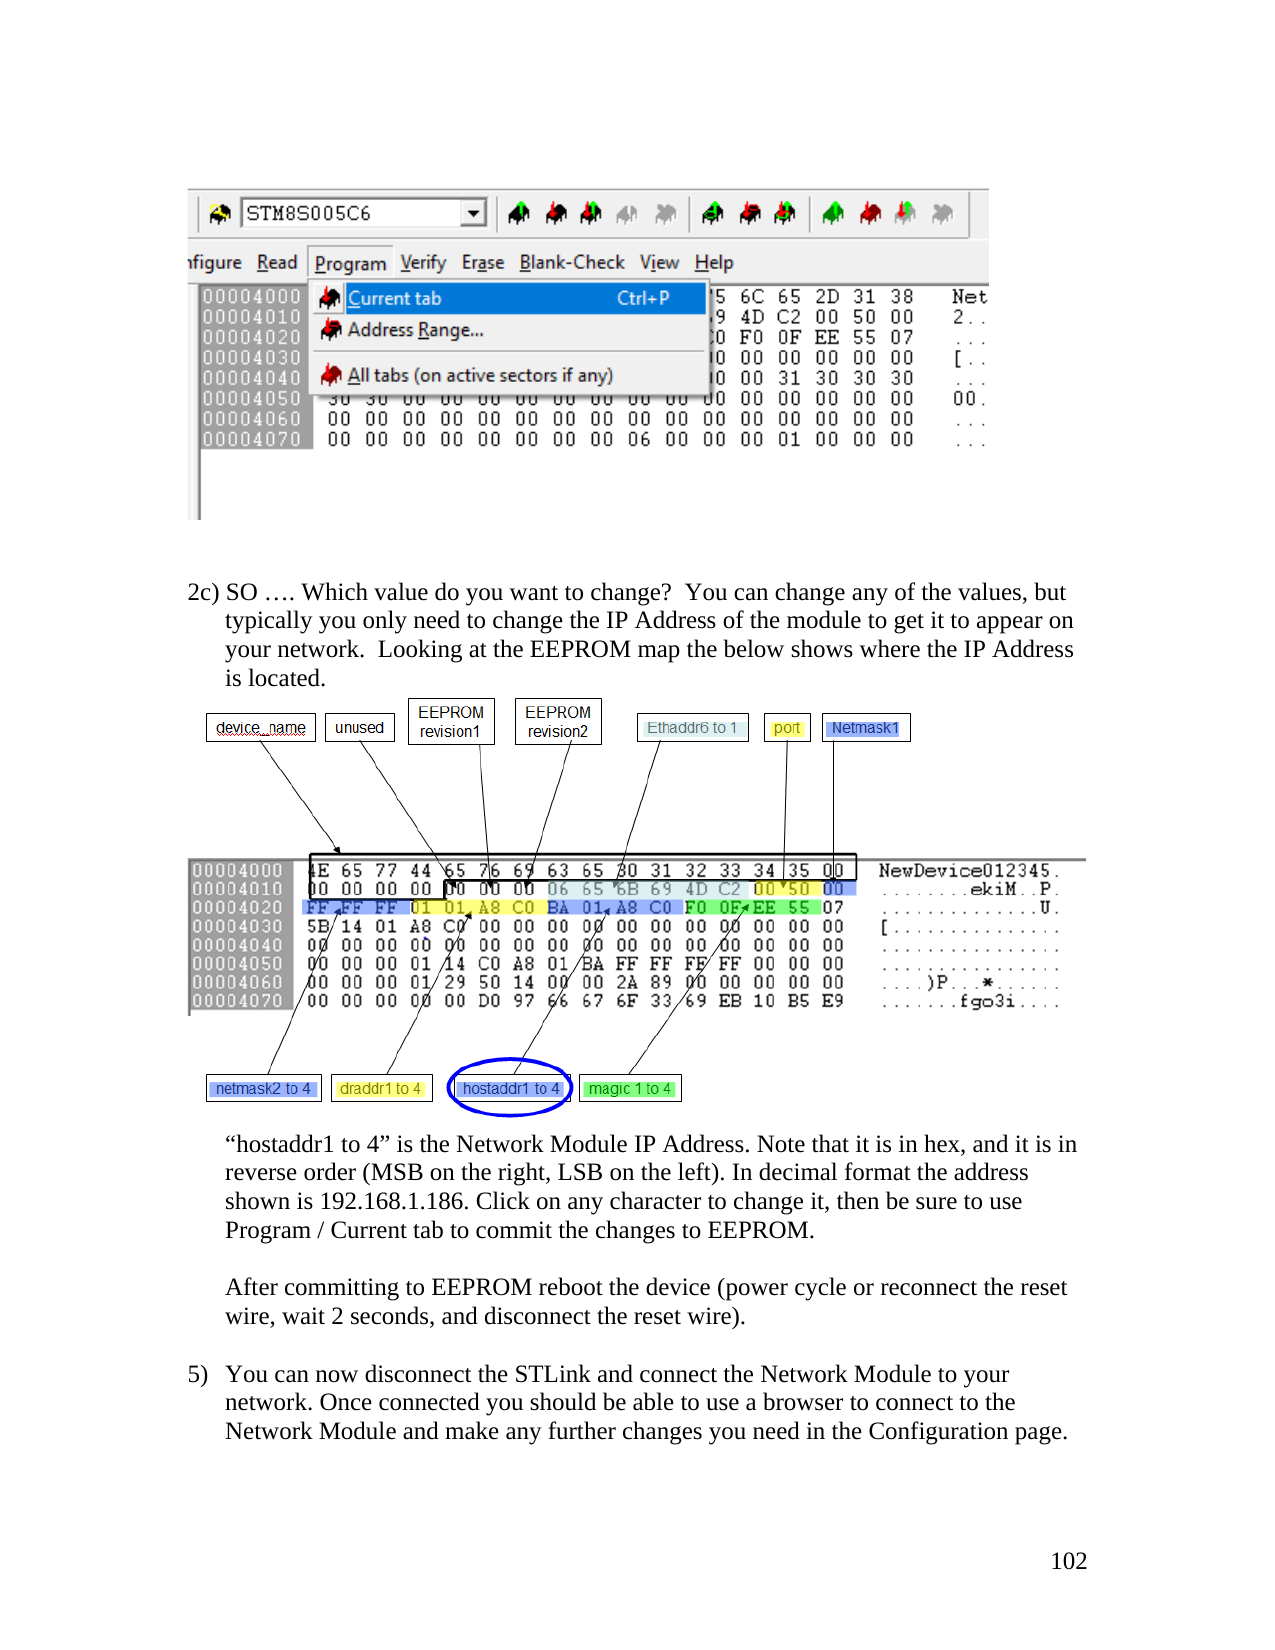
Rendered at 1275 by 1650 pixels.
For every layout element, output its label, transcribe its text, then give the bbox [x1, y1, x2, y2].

text After committing to EEPROM reboot the device (power cycle or reconnect the reset wire, wait 2 seconds, and disconnect the reset wire). [225, 1272, 1087, 1330]
text 2c) SO …. Which value do you want to change? You can change any of the values, but typically you only need to change the IP Address of the module to get it to appear on your network. Looking at the EEPROM map the below shows where the IP Address is located. [187, 577, 1087, 692]
text “hostaddr1 to 4” is the Network Module IP Address. Note that it is in hex, and it is in reverse order (MSB on the right, LSB on the left). In decimal format the address shown is 192.168.1.186. Click on any character to change it, then be sure to use Program / Current tab to commit the changes to EEPROM. [225, 1129, 1087, 1244]
picture [187, 692, 1087, 1129]
list You can now disconnect the STLink and connect the Network Module to your network. Once connected you should be able to use a browser to connect to the Network Module and make any further changes you need in the Configuration page. [187, 1359, 1087, 1445]
picture [187, 178, 989, 520]
